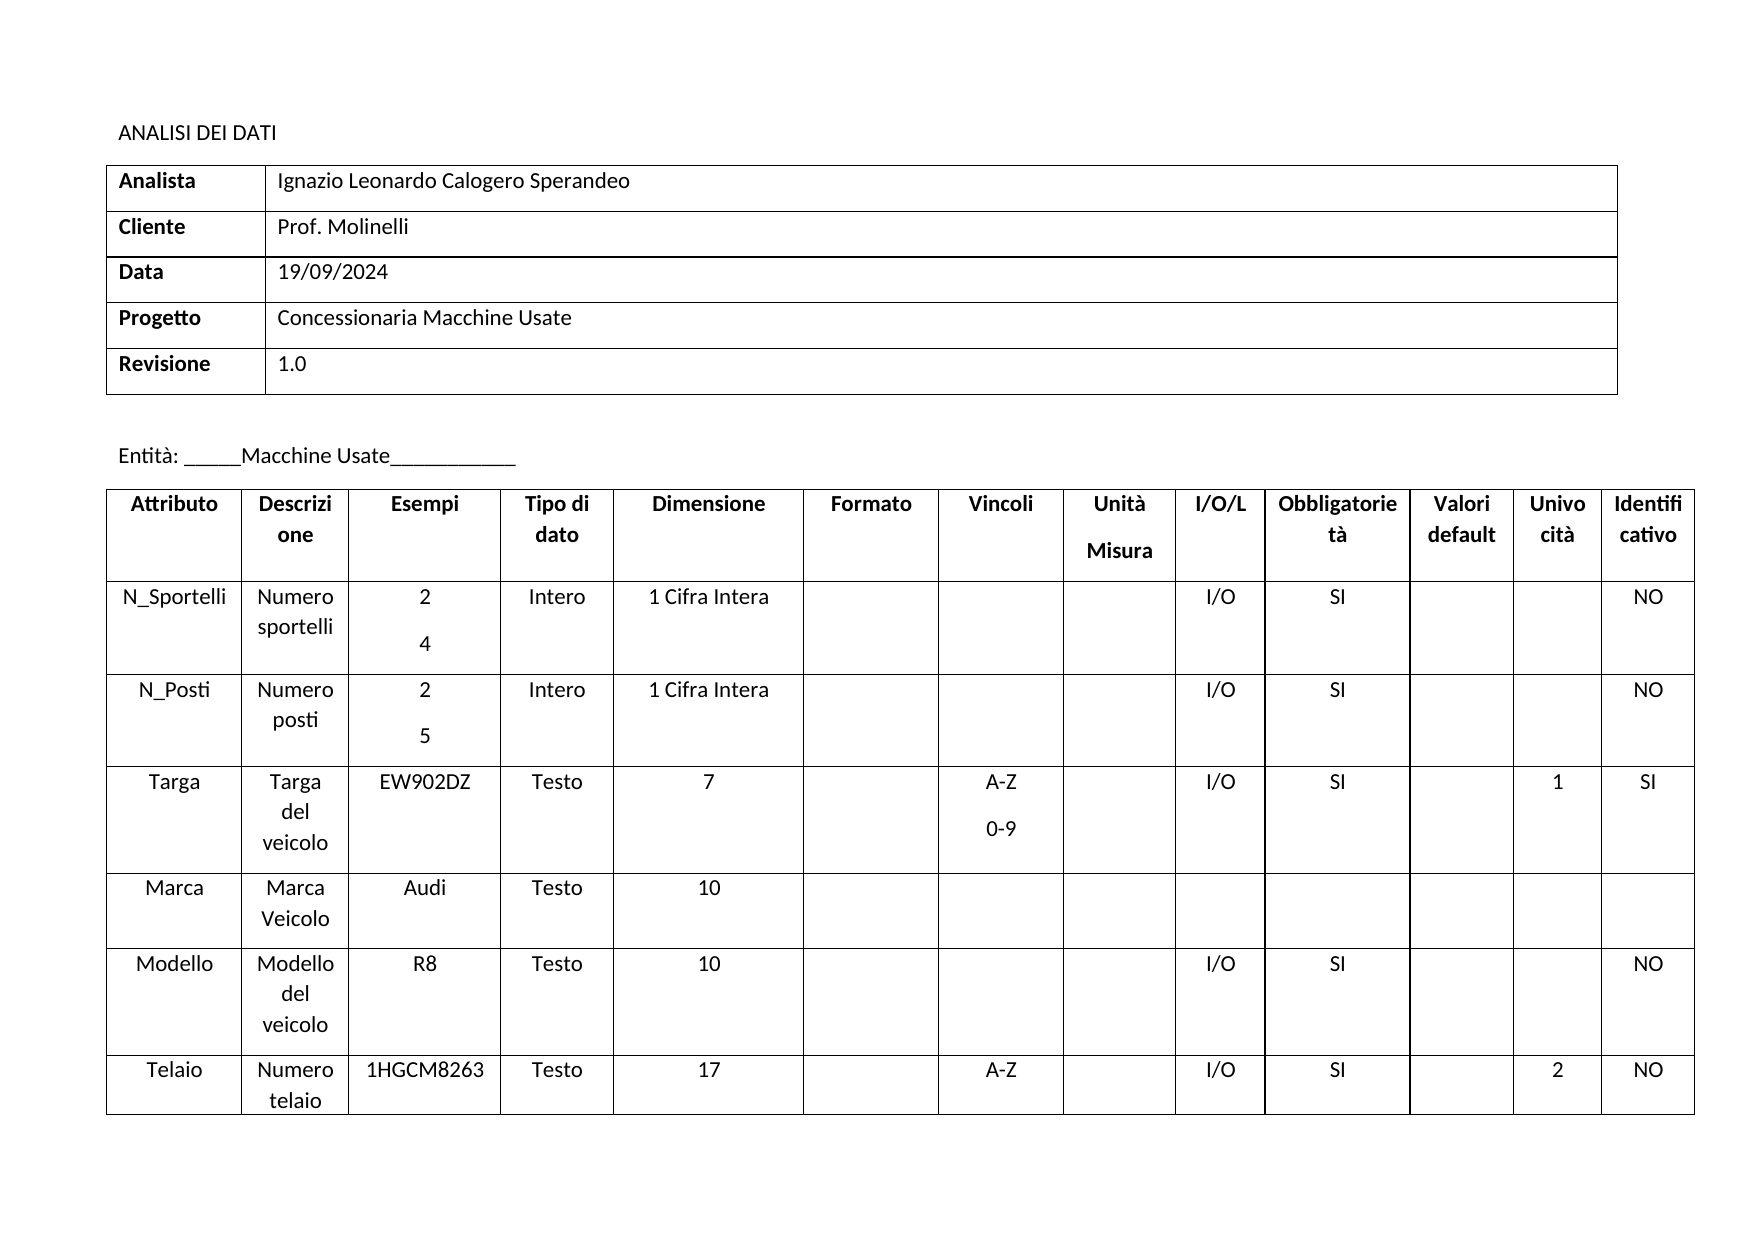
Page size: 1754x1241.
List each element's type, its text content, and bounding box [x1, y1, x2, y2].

table_cell Revisione [107, 349, 265, 394]
table_header Valori default [1411, 490, 1513, 581]
table_cell Cliente [107, 212, 265, 256]
table_cell NO [1602, 582, 1694, 674]
table_cell Numero telaio [242, 1056, 348, 1114]
table_header I/O/L [1176, 490, 1264, 581]
table_cell [1514, 874, 1601, 948]
table_cell SI [1266, 582, 1409, 674]
table_cell Progetto [107, 303, 265, 348]
table_cell [1602, 874, 1694, 948]
table_cell SI [1602, 767, 1694, 872]
table_header Esempi [349, 490, 500, 581]
table_cell [804, 874, 938, 948]
table_header Attributo [107, 490, 241, 581]
table_cell Modello [107, 949, 241, 1054]
table_cell [804, 582, 938, 674]
table_cell Testo [501, 874, 613, 948]
table_cell Prof. Molinelli [266, 212, 1617, 256]
table_cell Numero sportelli [242, 582, 348, 674]
table_cell I/O [1176, 949, 1264, 1054]
table_cell 1 Cifra Intera [614, 675, 803, 766]
table_header Analista [107, 166, 265, 211]
table_cell [1411, 1056, 1513, 1114]
table_cell [804, 675, 938, 766]
table_cell [804, 767, 938, 872]
table_cell R8 [349, 949, 500, 1054]
table_cell 1 Cifra Intera [614, 582, 803, 674]
table_cell I/O [1176, 1056, 1264, 1114]
table_cell [1411, 675, 1513, 766]
table_cell Audi [349, 874, 500, 948]
table_cell NO [1602, 949, 1694, 1054]
table_cell 10 [614, 874, 803, 948]
table_cell Numero posti [242, 675, 348, 766]
table_header Identificativo [1602, 490, 1694, 581]
table_header Formato [804, 490, 938, 581]
table_cell Telaio [107, 1056, 241, 1114]
table_cell NO [1602, 1056, 1694, 1114]
table_header Tipo di dato [501, 490, 613, 581]
table_cell [1411, 767, 1513, 872]
table_cell [1514, 675, 1601, 766]
table_cell N_Posti [107, 675, 241, 766]
table_cell Modello del veicolo [242, 949, 348, 1054]
table_cell SI [1266, 1056, 1409, 1114]
table_cell 7 [614, 767, 803, 872]
table_cell 2 [1514, 1056, 1601, 1114]
table_cell [1064, 767, 1175, 872]
table_cell A-Z 0-9 [939, 767, 1063, 872]
table_cell I/O [1176, 675, 1264, 766]
table_header Unità Misura [1064, 490, 1175, 581]
table_cell 19/09/2024 [266, 258, 1617, 302]
table_cell Concessionaria Macchine Usate [266, 303, 1617, 348]
table_cell [804, 1056, 938, 1114]
text ANALISI DEI DATI [118, 118, 1606, 146]
table_cell [1064, 874, 1175, 948]
table_cell I/O [1176, 582, 1264, 674]
table_cell SI [1266, 949, 1409, 1054]
table_cell [1514, 949, 1601, 1054]
table_cell A-Z [939, 1056, 1063, 1114]
table_cell [939, 675, 1063, 766]
table_cell [1411, 949, 1513, 1054]
table_cell [1411, 874, 1513, 948]
table_cell Data [107, 258, 265, 302]
table_cell EW902DZ [349, 767, 500, 872]
table_header Vincoli [939, 490, 1063, 581]
table_cell Testo [501, 949, 613, 1054]
table_cell [804, 949, 938, 1054]
table_cell SI [1266, 767, 1409, 872]
table_header Ignazio Leonardo Calogero Sperandeo [266, 166, 1617, 211]
table_header Descrizione [242, 490, 348, 581]
table_cell 1HGCM8263 [349, 1056, 500, 1114]
table_cell Intero [501, 582, 613, 674]
table_cell [1176, 874, 1264, 948]
table_cell Testo [501, 767, 613, 872]
table_cell [939, 949, 1063, 1054]
table_cell 1 [1514, 767, 1601, 872]
table_cell 17 [614, 1056, 803, 1114]
table_cell [939, 582, 1063, 674]
table_cell SI [1266, 675, 1409, 766]
table_cell NO [1602, 675, 1694, 766]
table_cell Marca [107, 874, 241, 948]
table_header Dimensione [614, 490, 803, 581]
table_cell [939, 874, 1063, 948]
table_cell [1064, 675, 1175, 766]
table_cell [1411, 582, 1513, 674]
table_cell 10 [614, 949, 803, 1054]
table_cell Intero [501, 675, 613, 766]
table_cell [1064, 949, 1175, 1054]
table_cell Marca Veicolo [242, 874, 348, 948]
table_cell [1266, 874, 1409, 948]
table_header Univocità [1514, 490, 1601, 581]
table_cell Testo [501, 1056, 613, 1114]
text Entità: _____Macchine Usate___________ [118, 442, 1606, 469]
table_cell 1.0 [266, 349, 1617, 394]
table_cell [1064, 1056, 1175, 1114]
table_cell 2 4 [349, 582, 500, 674]
table_cell [1514, 582, 1601, 674]
table_cell Targa [107, 767, 241, 872]
table_cell 2 5 [349, 675, 500, 766]
table_header Obbligatorietà [1266, 490, 1409, 581]
table_cell [1064, 582, 1175, 674]
table_cell I/O [1176, 767, 1264, 872]
table_cell Targa del veicolo [242, 767, 348, 872]
table_cell N_Sportelli [107, 582, 241, 674]
